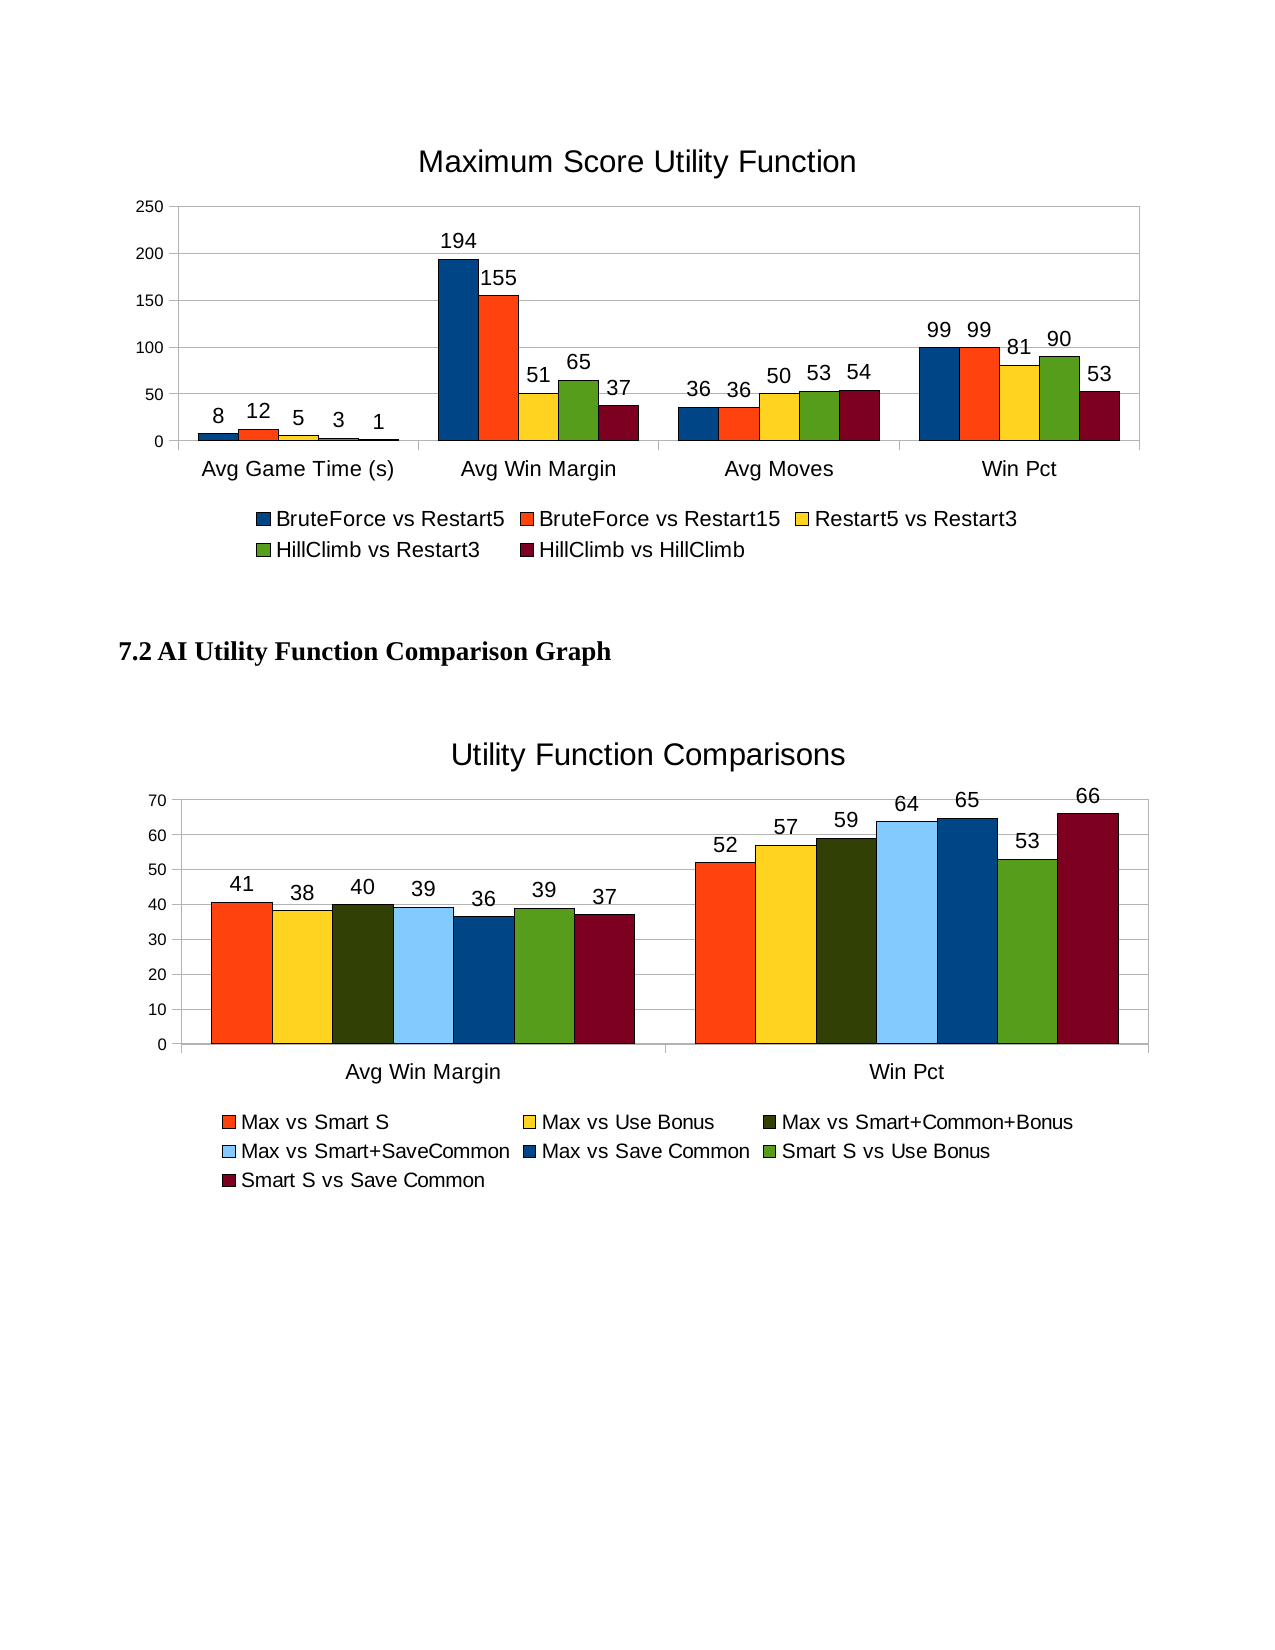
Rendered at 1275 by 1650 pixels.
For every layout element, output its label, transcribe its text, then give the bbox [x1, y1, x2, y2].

subtitle 7.2 AI Utility Function Comparison Graph [118, 635, 1157, 666]
